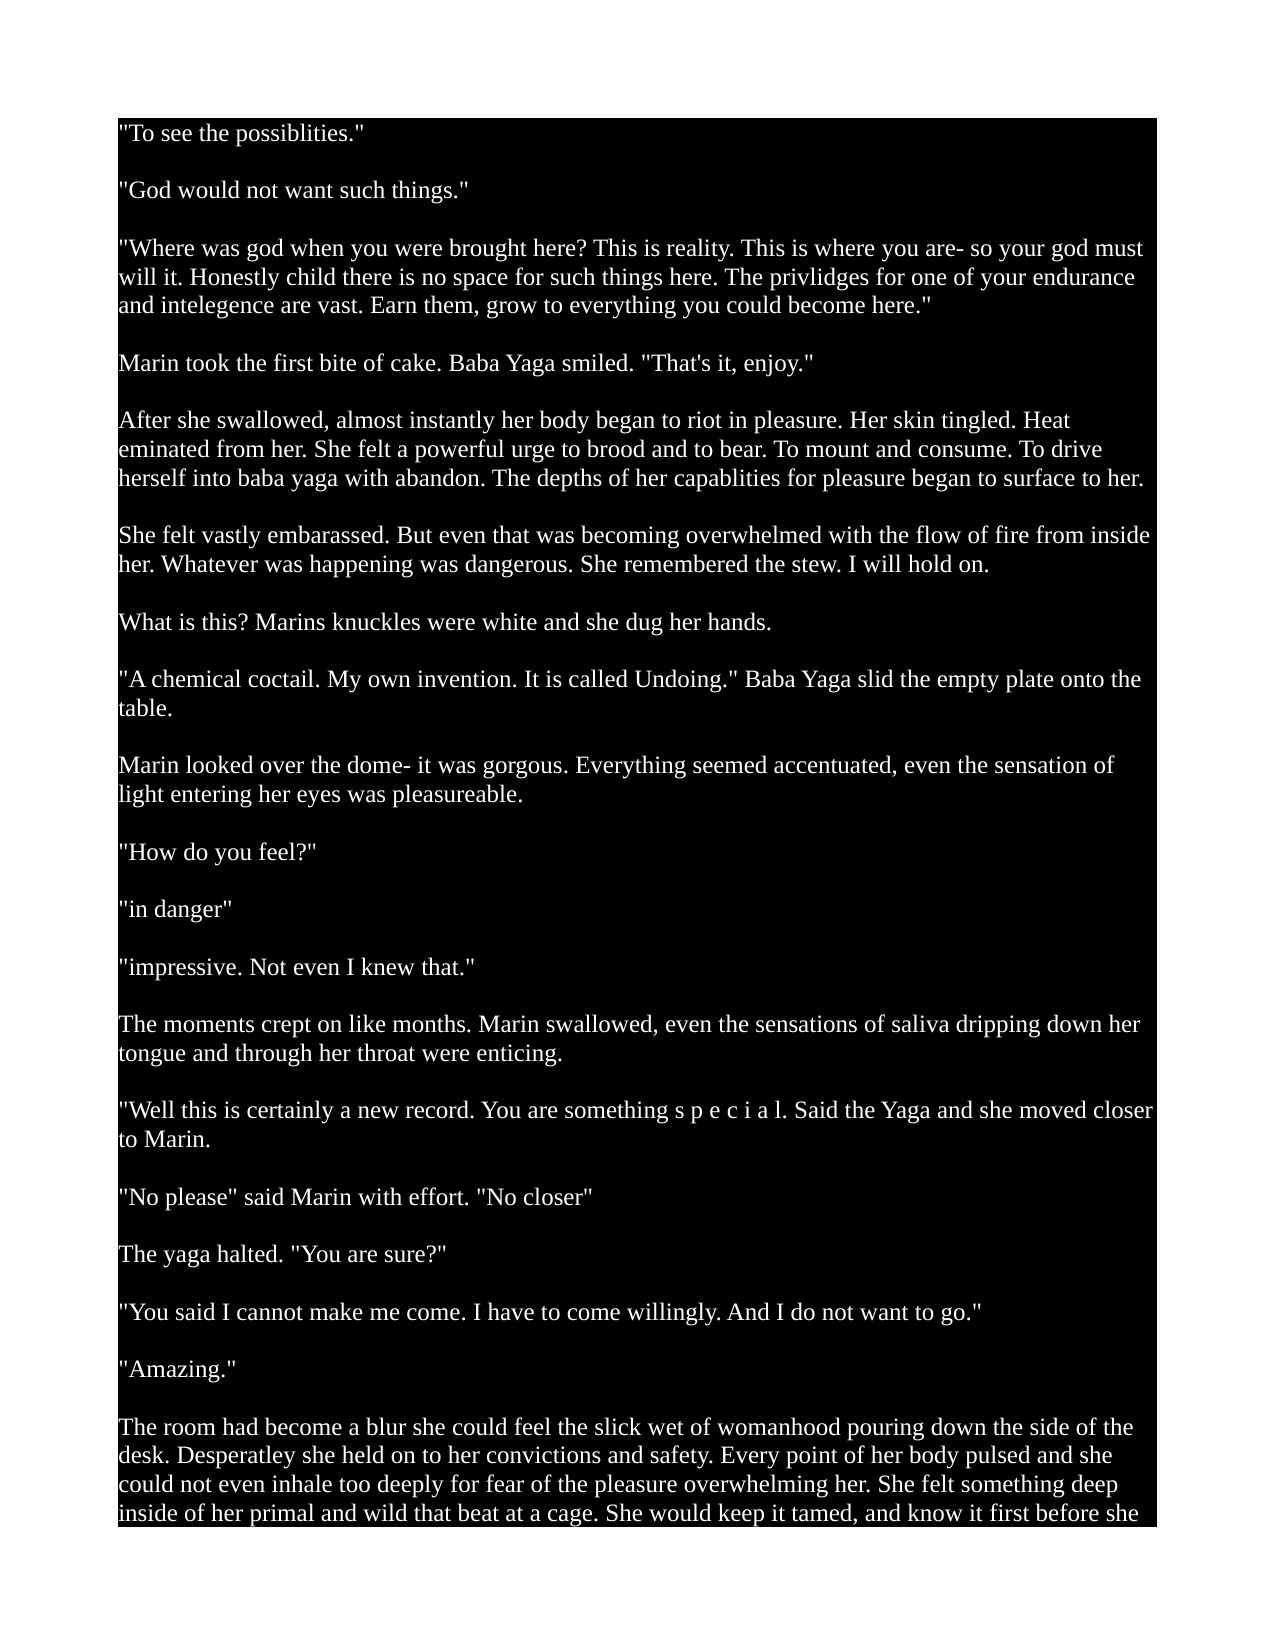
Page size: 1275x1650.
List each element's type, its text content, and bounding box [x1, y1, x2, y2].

text "You said I cannot make me come. I have to come willingly. And I do not want to go." "Amazing." [118, 1297, 1157, 1383]
text "Well this is certainly a new record. You are something s p e c i a l. Said the Yaga and she moved closer to Marin. [118, 1096, 1157, 1153]
text Marin looked over the dome- it was gorgous. Everything seemed accentuated, even the sensation of light entering her eyes was pleasureable. [118, 751, 1157, 808]
text "How do you feel?" [118, 837, 1157, 866]
text "God would not want such things." "Where was god when you were brought here? This is reality. This is where you are- so your god must will it. Honestly child there is no space for such things here. The privlidges for one of your endurance and intelegence are vast. Earn them, grow to everything you could become here." [118, 176, 1157, 319]
text "To see the possiblities." [118, 118, 1157, 147]
text The room had become a blur she could feel the slick wet of womanhood pouring down the side of the desk. Desperatley she held on to her convictions and safety. Every point of her body pulsed and she could not even inhale too deeply for fear of the pleasure overwhelming her. She felt something deep inside of her primal and wild that beat at a cage. She would keep it tamed, and know it first before she [118, 1412, 1157, 1527]
text After she swallowed, almost instantly her body began to riot in pleasure. Her skin tingled. Heat eminated from her. She felt a powerful urge to brood and to bear. To mount and consume. To drive herself into baba yaga with abandon. The depths of her capablities for pleasure began to surface to her. [118, 406, 1157, 492]
text She felt vastly embarassed. But even that was becoming overwhelmed with the flow of fire from inside her. Whatever was happening was dangerous. She remembered the stew. I will hold on. What is this? Marins knuckles were white and she dug her hands. "A chemical coctail. My own invention. It is called Undoing." Baba Yaga slid the empty plate onto the table. [118, 521, 1157, 722]
text Marin took the first bite of cake. Baba Yaga smiled. "That's it, enjoy." [118, 348, 1157, 377]
text The yaga halted. "You are sure?" [118, 1239, 1157, 1268]
text "impressive. Not even I knew that." [118, 952, 1157, 981]
text The moments crept on like months. Marin swallowed, even the sensations of saliva dripping down her tongue and through her throat were enticing. [118, 1009, 1157, 1067]
text "in danger" [118, 894, 1157, 923]
text "No please" said Marin with effort. "No closer" [118, 1182, 1157, 1211]
